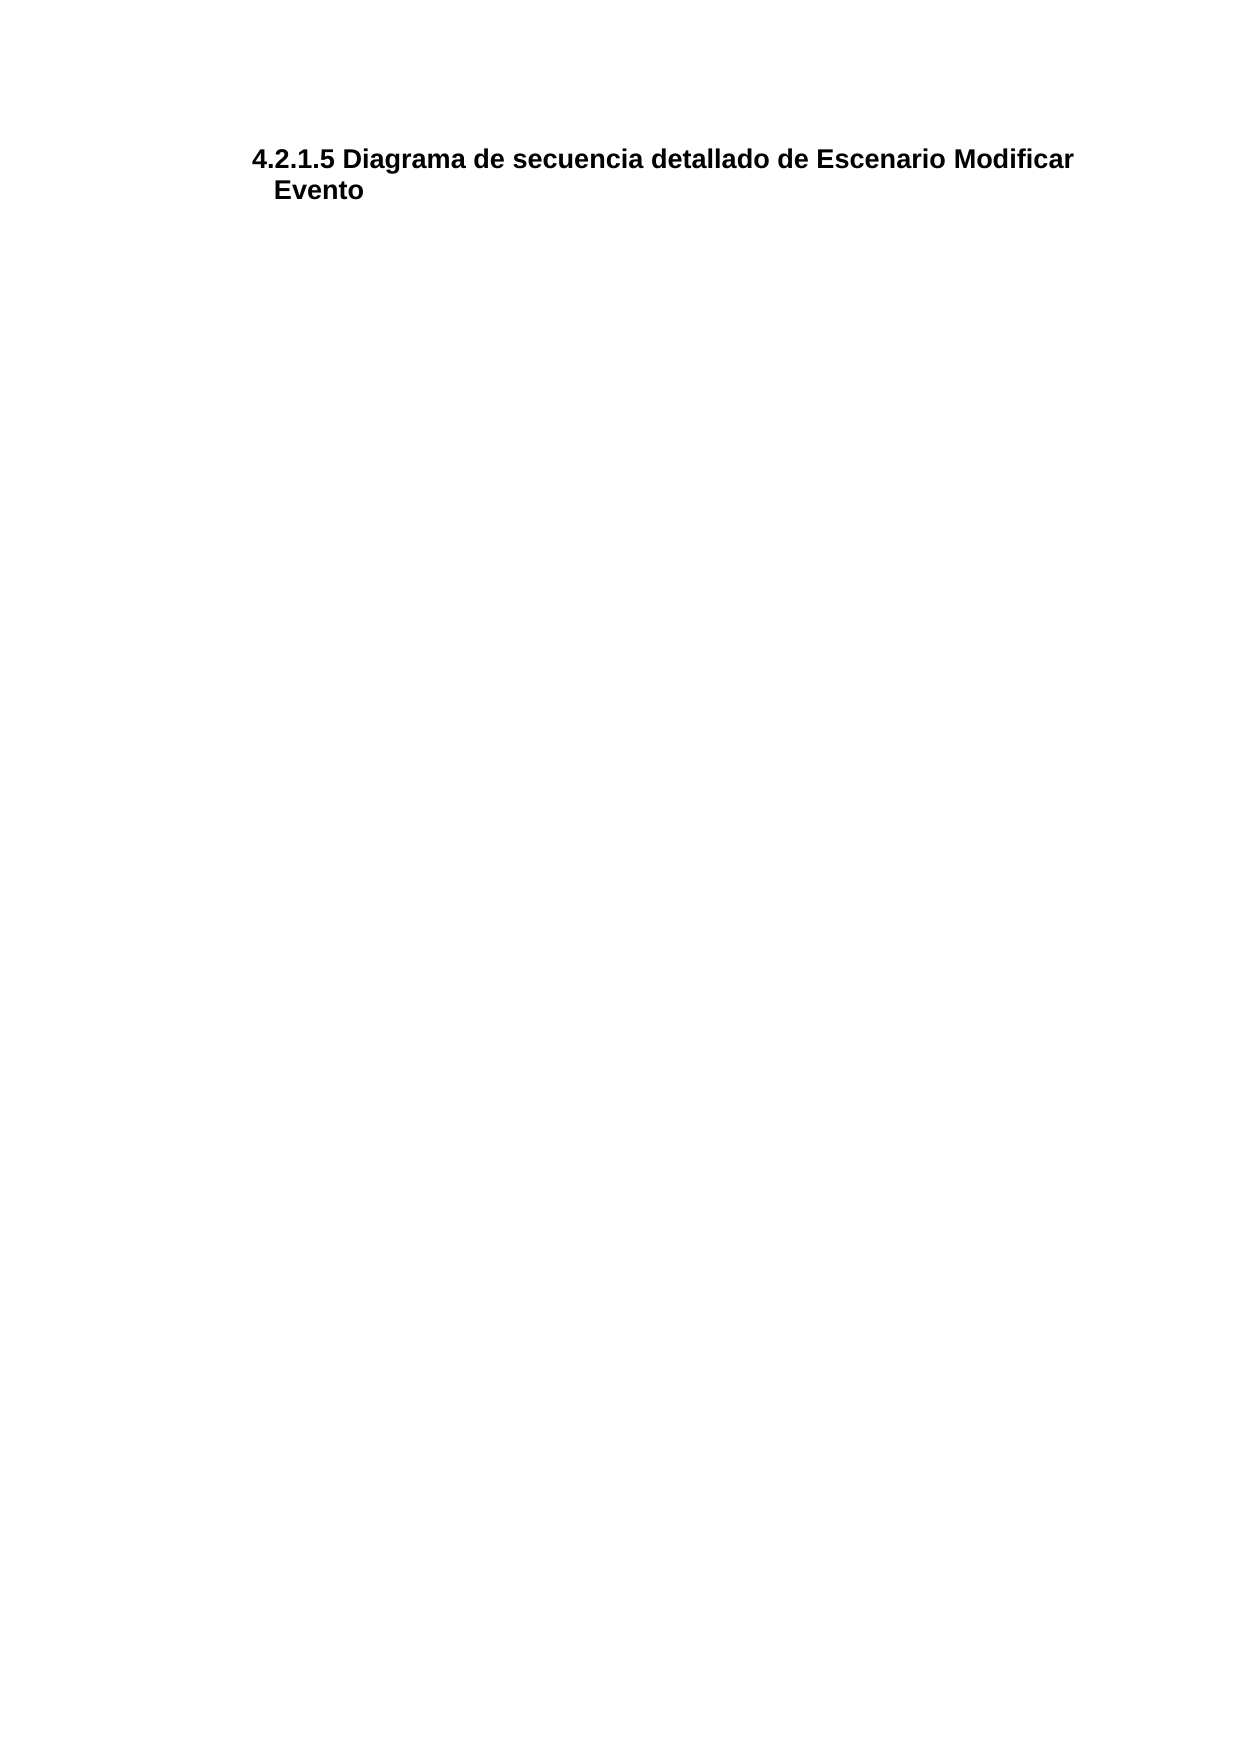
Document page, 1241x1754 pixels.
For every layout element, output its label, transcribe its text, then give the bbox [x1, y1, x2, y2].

list Diagrama de secuencia detallado de Escenario Modificar Evento [244, 143, 1122, 206]
